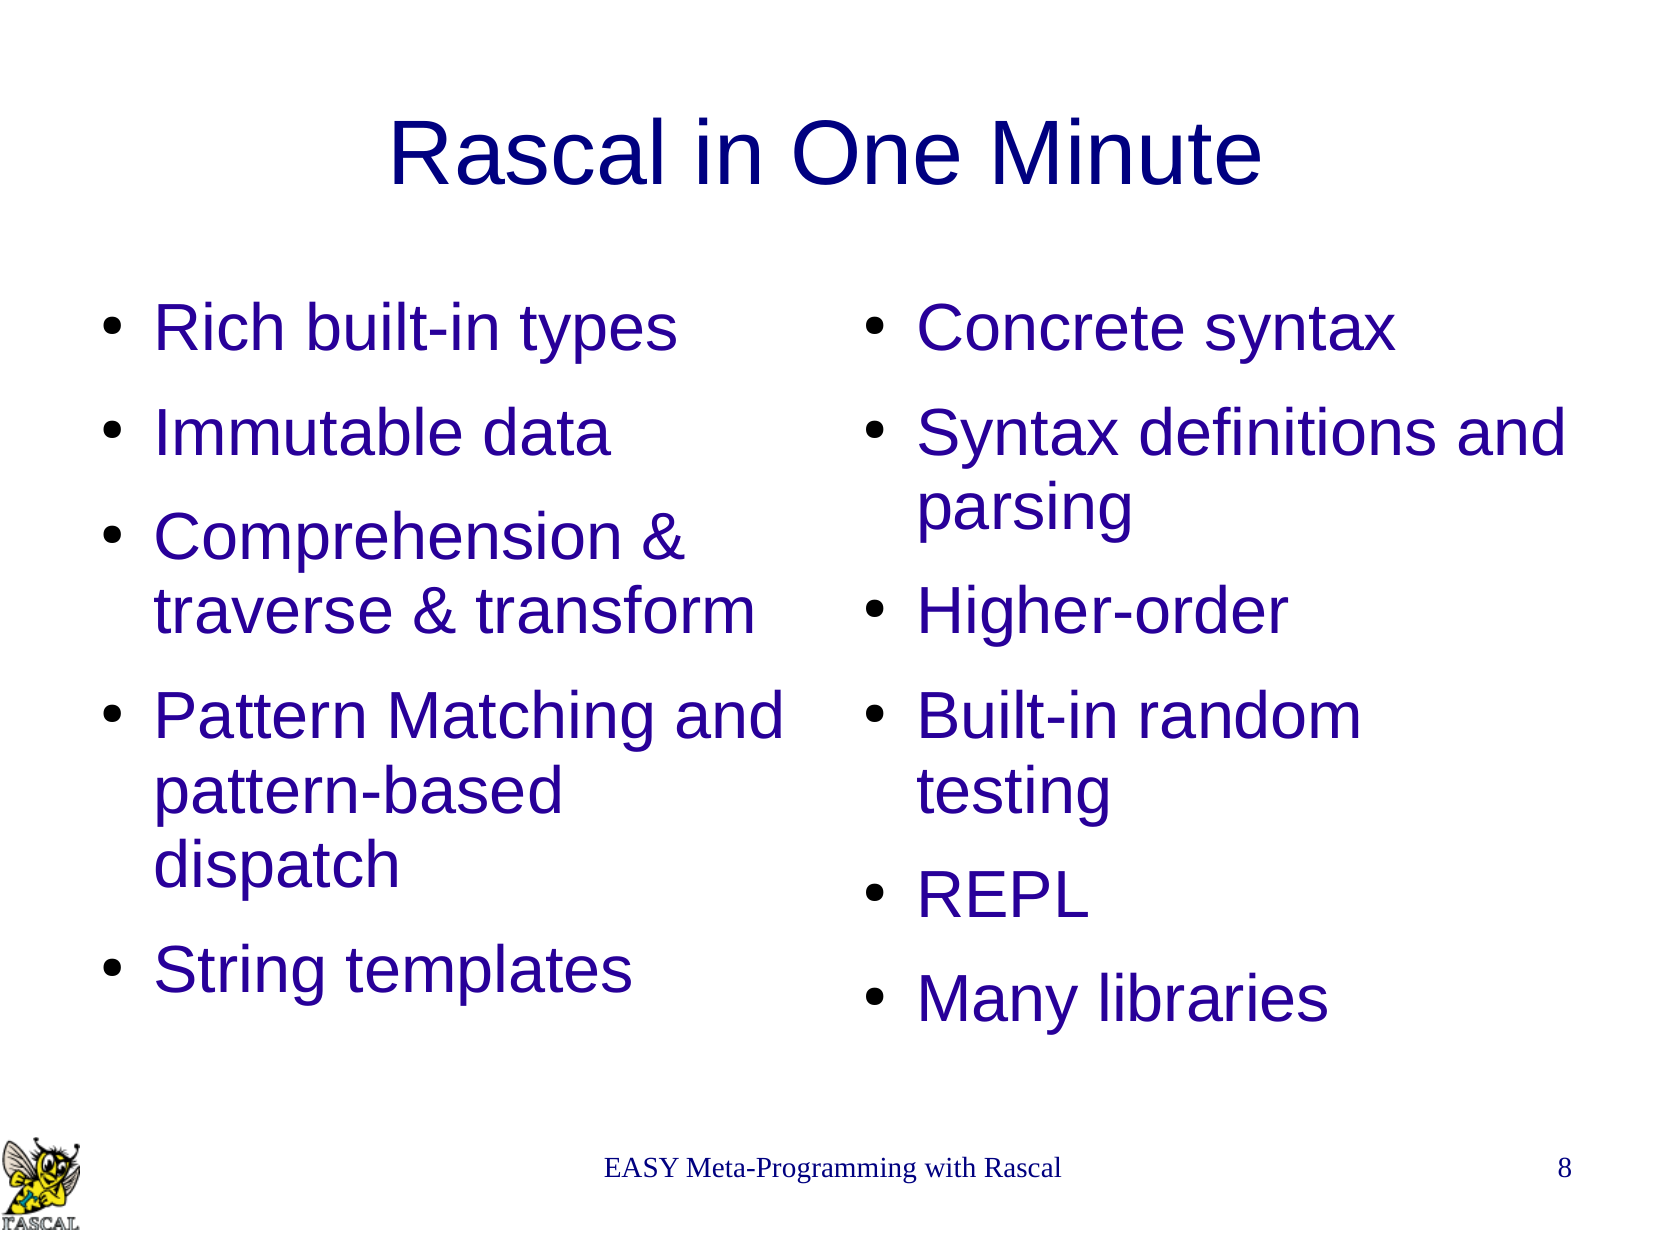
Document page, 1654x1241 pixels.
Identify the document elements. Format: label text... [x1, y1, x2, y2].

picture [1, 1137, 80, 1230]
list Rich built-in types Immutable data Comprehension & traverse & transform Pattern Matching and pattern-based dispatch String templates [82, 290, 809, 1088]
list Concrete syntax Syntax definitions and parsing Higher-order Built-in random testing REPL Many libraries [845, 290, 1572, 1109]
title Rascal in One Minute [82, 49, 1571, 257]
